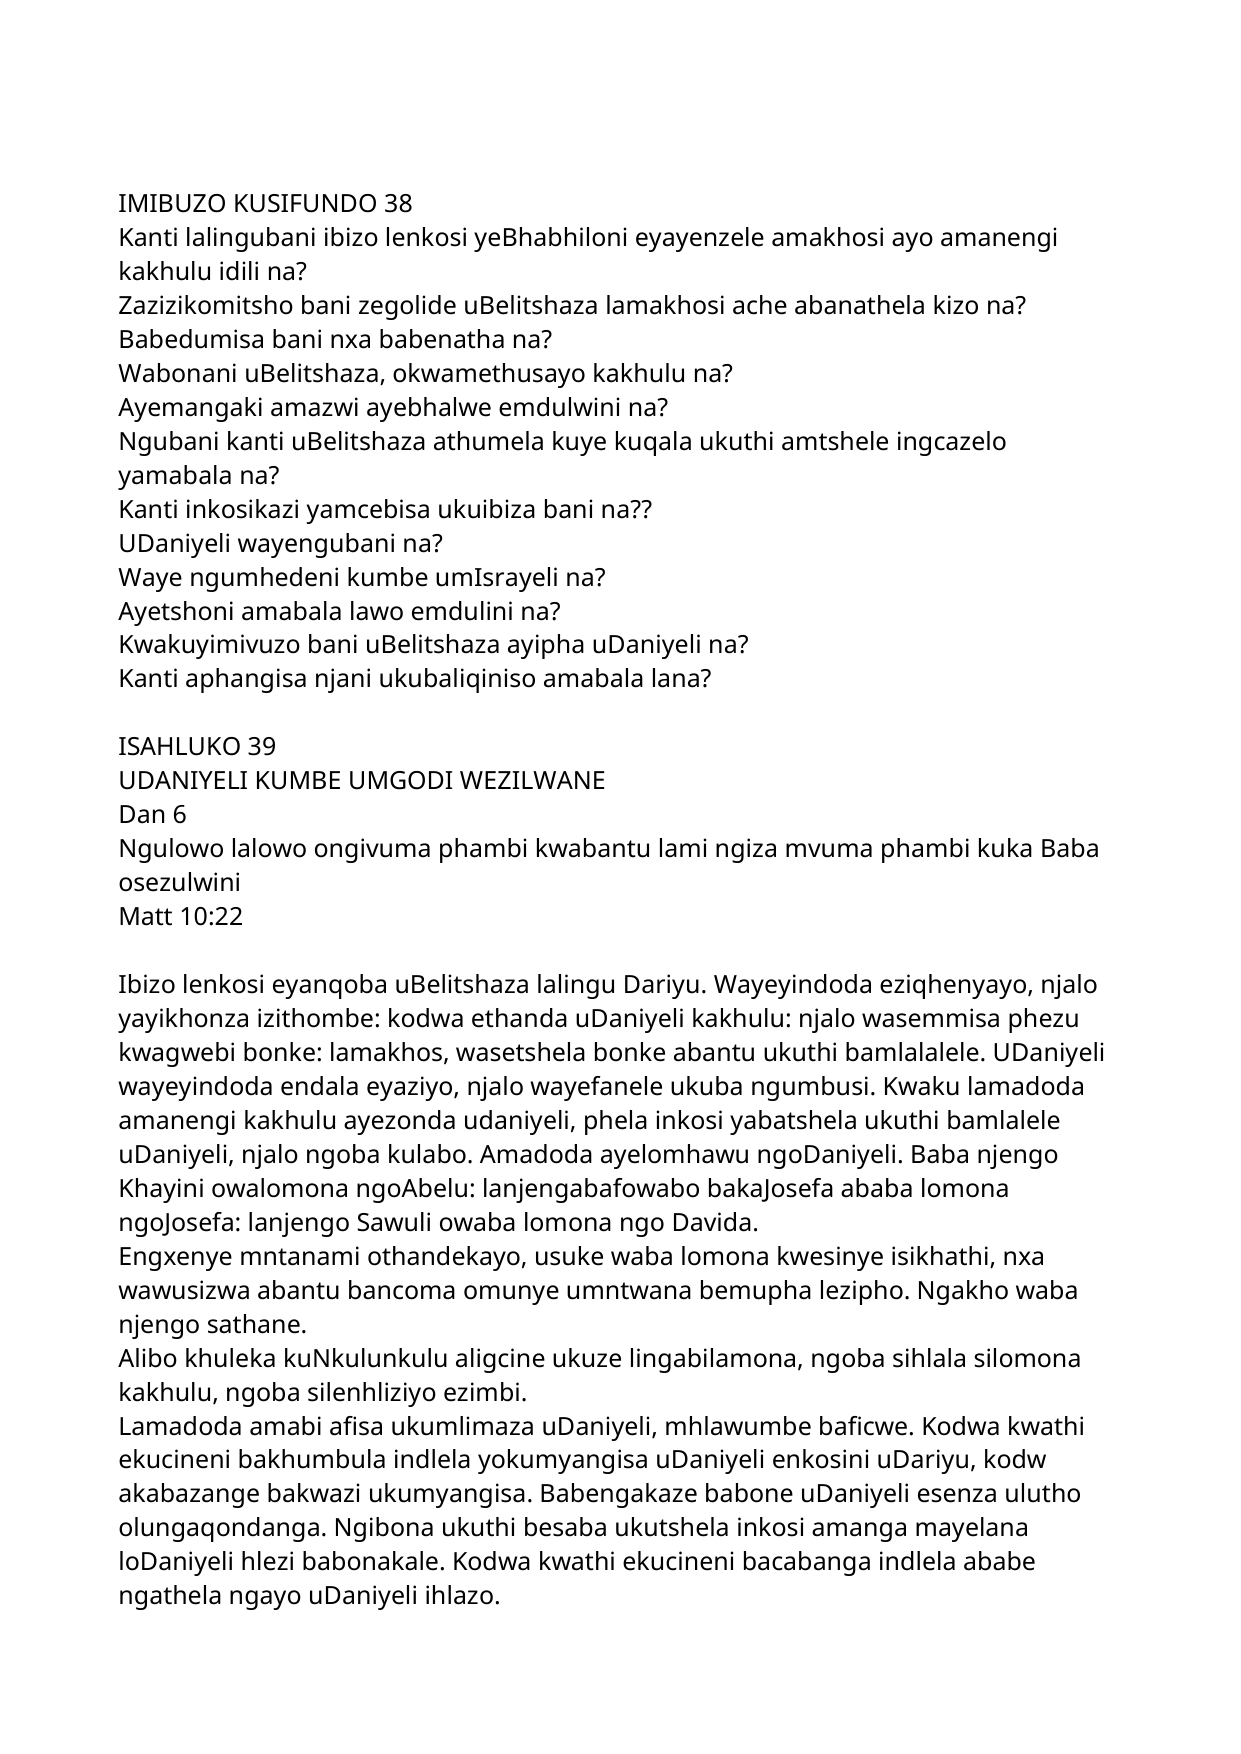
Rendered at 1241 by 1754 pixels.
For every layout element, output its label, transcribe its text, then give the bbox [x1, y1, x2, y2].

text Kwakuyimivuzo bani uBelitshaza ayipha uDaniyeli na? [118, 627, 1122, 661]
text IMIBUZO KUSIFUNDO 38 [118, 186, 1122, 220]
text Lamadoda amabi afisa ukumlimaza uDaniyeli, mhlawumbe baficwe. Kodwa kwathi ekucineni bakhumbula indlela yokumyangisa uDaniyeli enkosini uDariyu, kodw akabazange bakwazi ukumyangisa. Babengakaze babone uDaniyeli esenza ulutho olungaqondanga. Ngibona ukuthi besaba ukutshela inkosi amanga mayelana loDaniyeli hlezi babonakale. Kodwa kwathi ekucineni bacabanga indlela ababe ngathela ngayo uDaniyeli ihlazo. [118, 1408, 1122, 1612]
text Ibizo lenkosi eyanqoba uBelitshaza lalingu Dariyu. Wayeyindoda eziqhenyayo, njalo yayikhonza izithombe: kodwa ethanda uDaniyeli kakhulu: njalo wasemmisa phezu kwagwebi bonke: lamakhos, wasetshela bonke abantu ukuthi bamlalalele. UDaniyeli wayeyindoda endala eyaziyo, njalo wayefanele ukuba ngumbusi. Kwaku lamadoda amanengi kakhulu ayezonda udaniyeli, phela inkosi yabatshela ukuthi bamlalele uDaniyeli, njalo ngoba kulabo. Amadoda ayelomhawu ngoDaniyeli. Baba njengo Khayini owalomona ngoAbelu: lanjengabafowabo bakaJosefa ababa lomona ngoJosefa: lanjengo Sawuli owaba lomona ngo Davida. [118, 967, 1122, 1239]
text Zazizikomitsho bani zegolide uBelitshaza lamakhosi ache abanathela kizo na? [118, 288, 1122, 322]
text UDANIYELI KUMBE UMGODI WEZILWANE [118, 763, 1122, 797]
text Wabonani uBelitshaza, okwamethusayo kakhulu na? [118, 356, 1122, 390]
text Ayetshoni amabala lawo emdulini na? [118, 593, 1122, 627]
text ISAHLUKO 39 [118, 729, 1122, 763]
text Alibo khuleka kuNkulunkulu aligcine ukuze lingabilamona, ngoba sihlala silomona kakhulu, ngoba silenhliziyo ezimbi. [118, 1341, 1122, 1408]
text Ngubani kanti uBelitshaza athumela kuye kuqala ukuthi amtshele ingcazelo yamabala na? [118, 424, 1122, 492]
text Engxenye mntanami othandekayo, usuke waba lomona kwesinye isikhathi, nxa wawusizwa abantu bancoma omunye umntwana bemupha lezipho. Ngakho waba njengo sathane. [118, 1239, 1122, 1341]
text Kanti inkosikazi yamcebisa ukuibiza bani na?? [118, 492, 1122, 526]
text Waye ngumhedeni kumbe umIsrayeli na? [118, 559, 1122, 593]
text Ngulowo lalowo ongivuma phambi kwabantu lami ngiza mvuma phambi kuka Baba osezulwini [118, 831, 1122, 899]
text Babedumisa bani nxa babenatha na? [118, 322, 1122, 356]
text Dan 6 [118, 797, 1122, 831]
text Ayemangaki amazwi ayebhalwe emdulwini na? [118, 390, 1122, 424]
text UDaniyeli wayengubani na? [118, 526, 1122, 559]
text Kanti lalingubani ibizo lenkosi yeBhabhiloni eyayenzele amakhosi ayo amanengi kakhulu idili na? [118, 220, 1122, 288]
text Matt 10:22 [118, 899, 1122, 933]
text Kanti aphangisa njani ukubaliqiniso amabala lana? [118, 661, 1122, 695]
